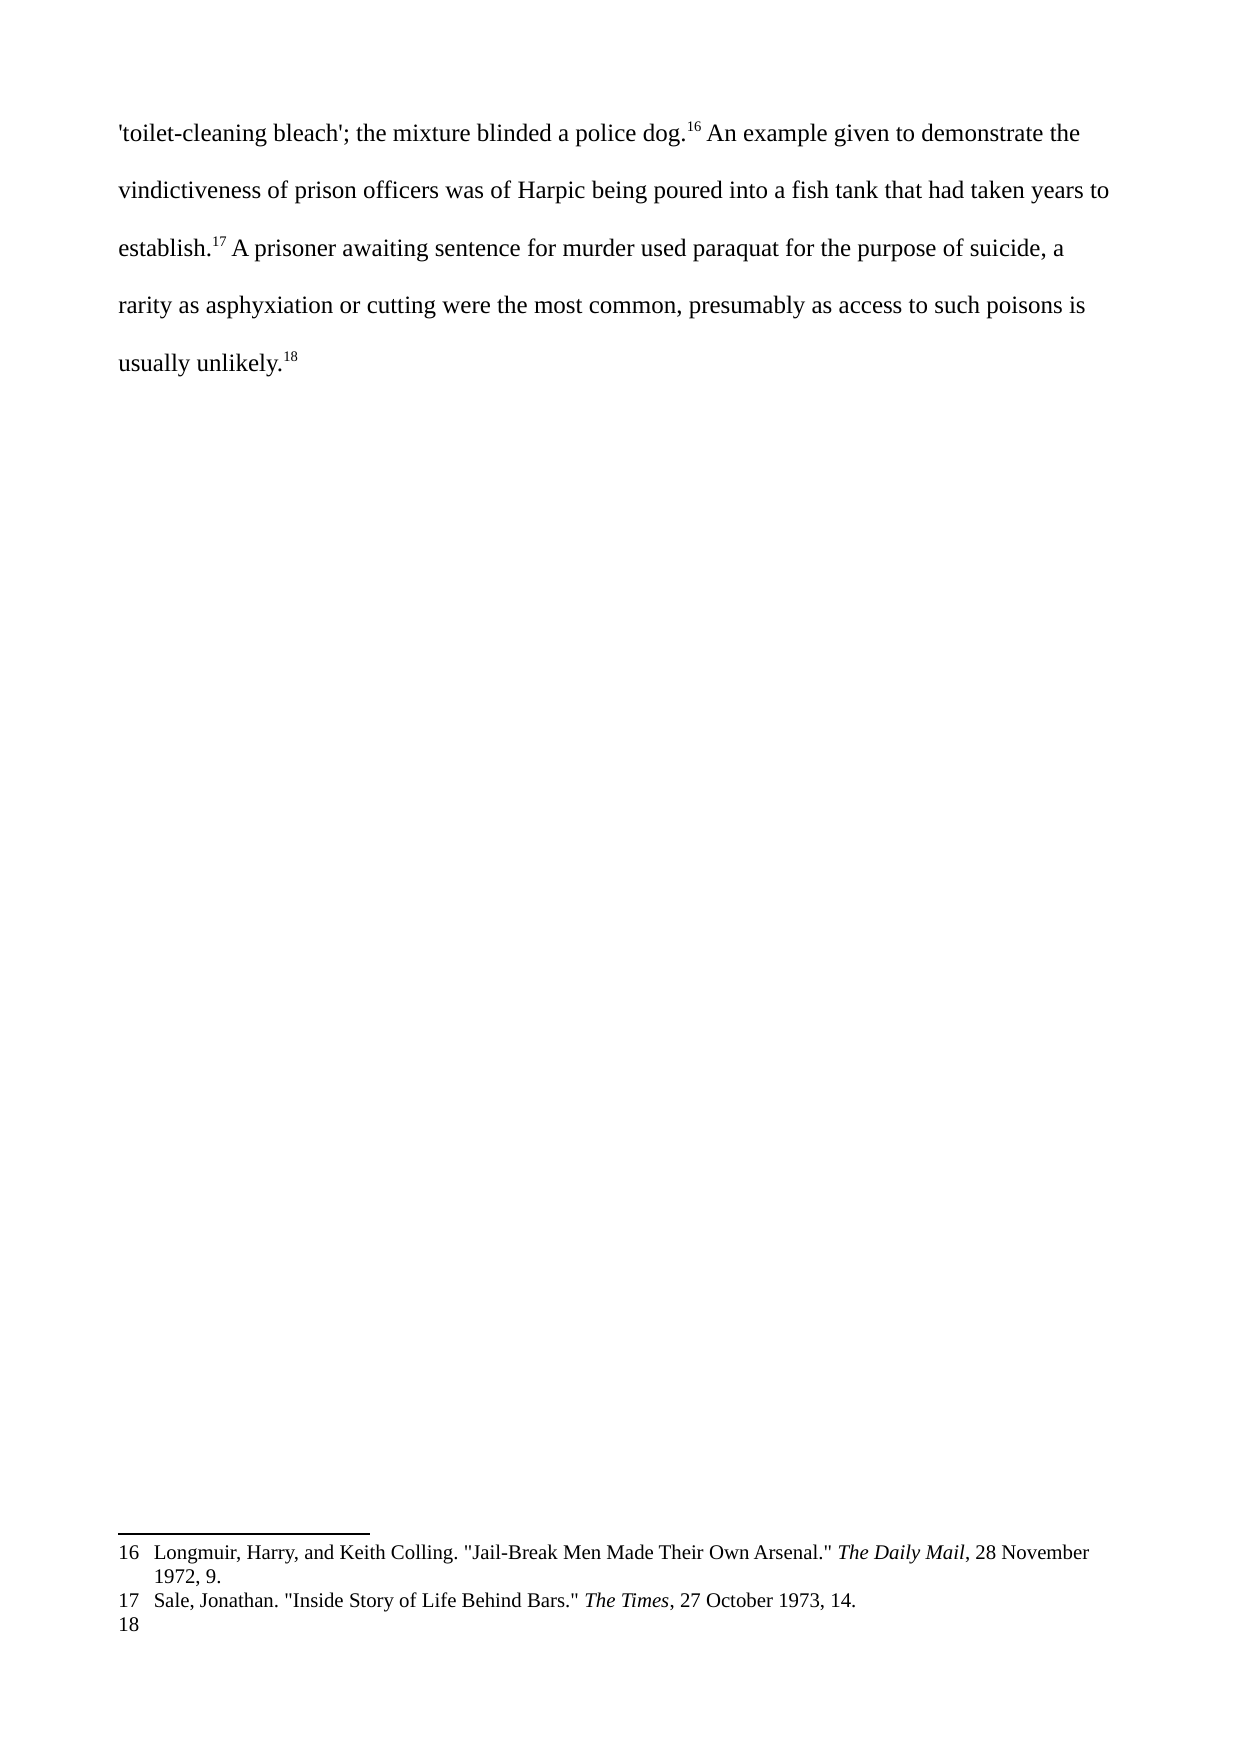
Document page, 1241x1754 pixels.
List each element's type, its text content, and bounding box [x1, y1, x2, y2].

text Longmuir, Harry, and Keith Colling. "Jail-Break Men Made Their Own Arsenal." The Daily Mail, 28 November 1972, 9. [118, 1539, 1122, 1588]
text Sale, Jonathan. "Inside Story of Life Behind Bars." The Times, 27 October 1973, 14. [118, 1588, 1122, 1612]
text 'toilet-cleaning bleach'; the mixture blinded a police dog. An example given to demonstrate the vindictiveness of prison officers was of Harpic being poured into a fish tank that had taken years to establish. A prisoner awaiting sentence for murder used paraquat for the purpose of suicide, a rarity as asphyxiation or cutting were the most common, presumably as access to such poisons is usually unlikely. [118, 118, 1122, 377]
